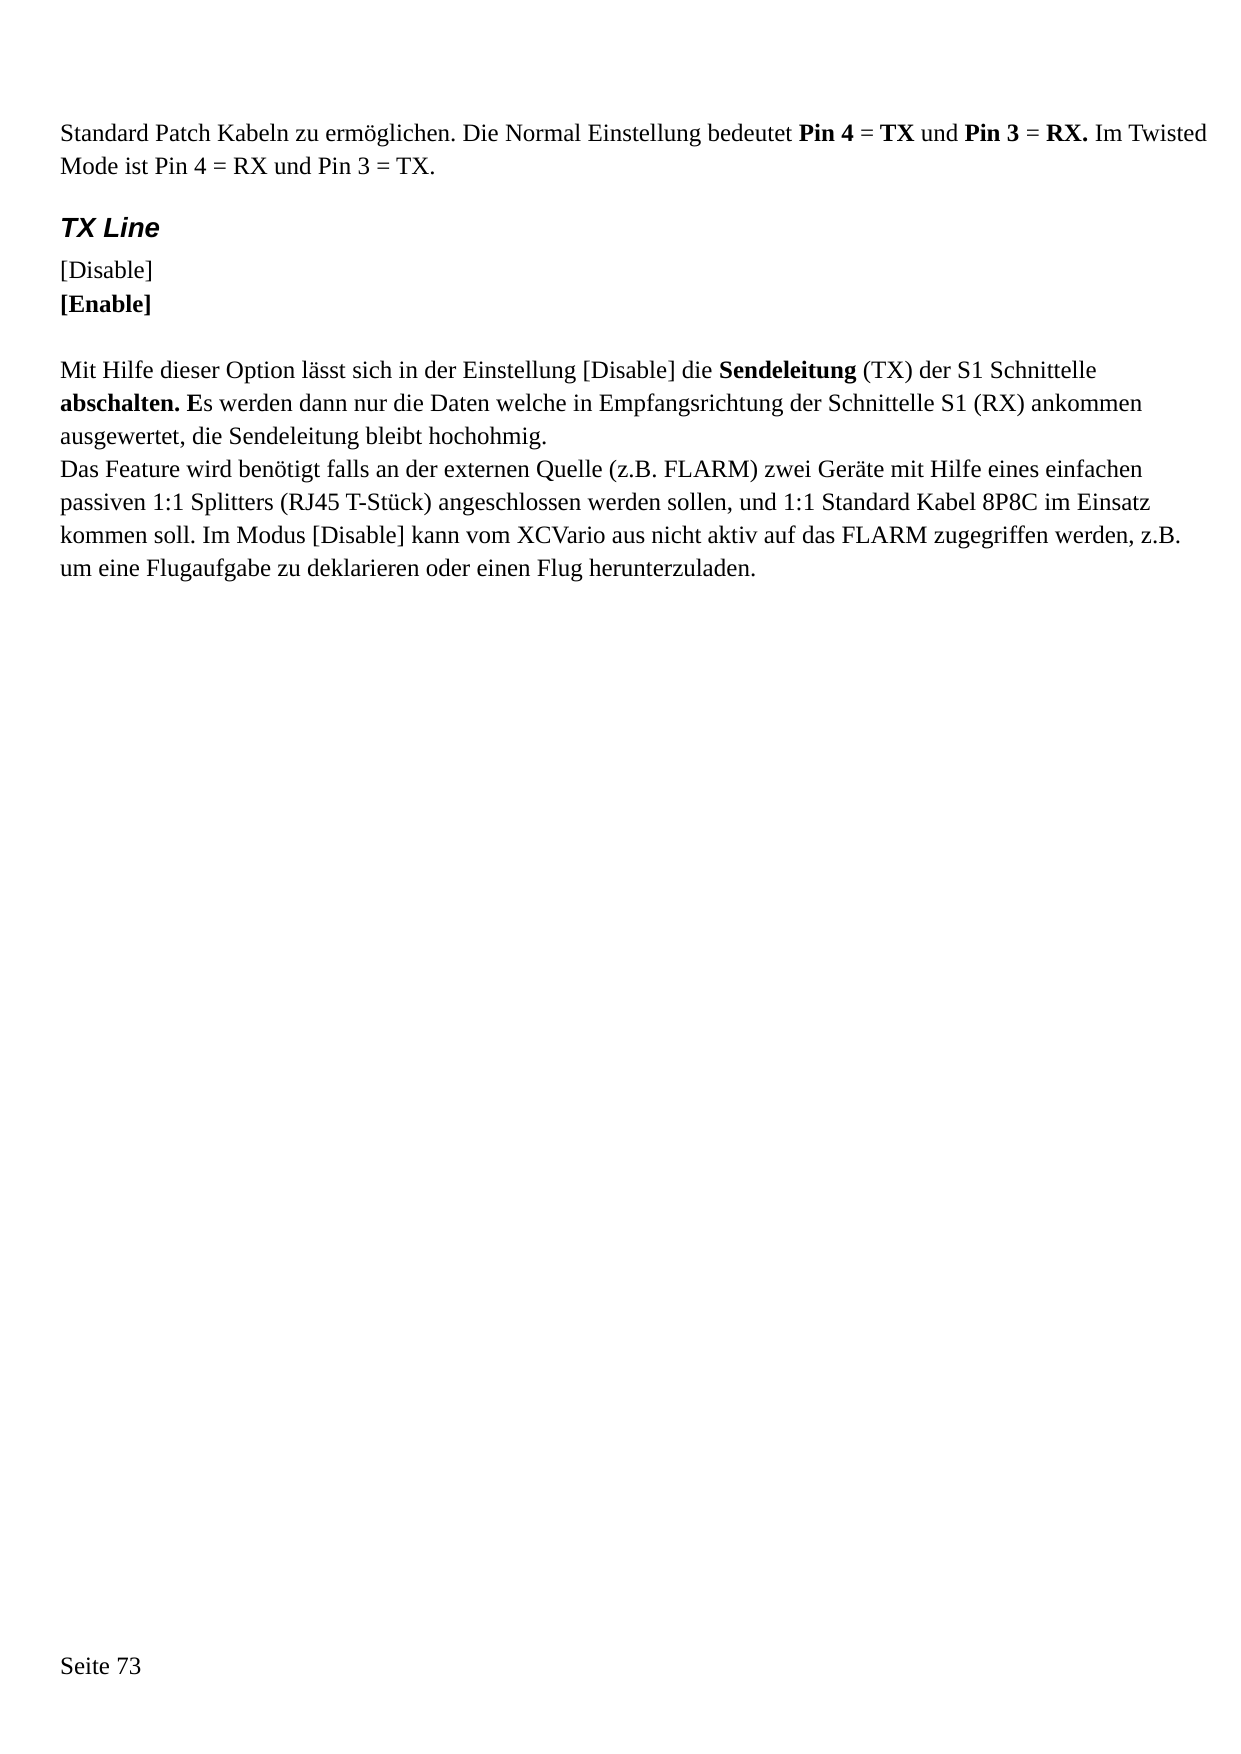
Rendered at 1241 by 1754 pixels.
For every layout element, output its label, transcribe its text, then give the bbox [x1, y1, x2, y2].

subtitle TX Line [60, 211, 1207, 243]
text Standard Patch Kabeln zu ermöglichen. Die Normal Einstellung bedeutet Pin 4 = TX und Pin 3 = RX. Im Twisted Mode ist Pin 4 = RX und Pin 3 = TX. [60, 118, 1207, 180]
text [Enable] [60, 289, 1207, 317]
text Mit Hilfe dieser Option lässt sich in der Einstellung [Disable] die Sendeleitung (TX) der S1 Schnittelle abschalten. Es werden dann nur die Daten welche in Empfangsrichtung der Schnittelle S1 (RX) ankommen ausgewertet, die Sendeleitung bleibt hochohmig. [60, 355, 1207, 449]
text [Disable] [60, 256, 1207, 284]
text Das Feature wird benötigt falls an der externen Quelle (z.B. FLARM) zwei Geräte mit Hilfe eines einfachen passiven 1:1 Splitters (RJ45 T-Stück) angeschlossen werden sollen, und 1:1 Standard Kabel 8P8C im Einsatz kommen soll. Im Modus [Disable] kann vom XCVario aus nicht aktiv auf das FLARM zugegriffen werden, z.B. um eine Flugaufgabe zu deklarieren oder einen Flug herunterzuladen. [60, 454, 1207, 582]
